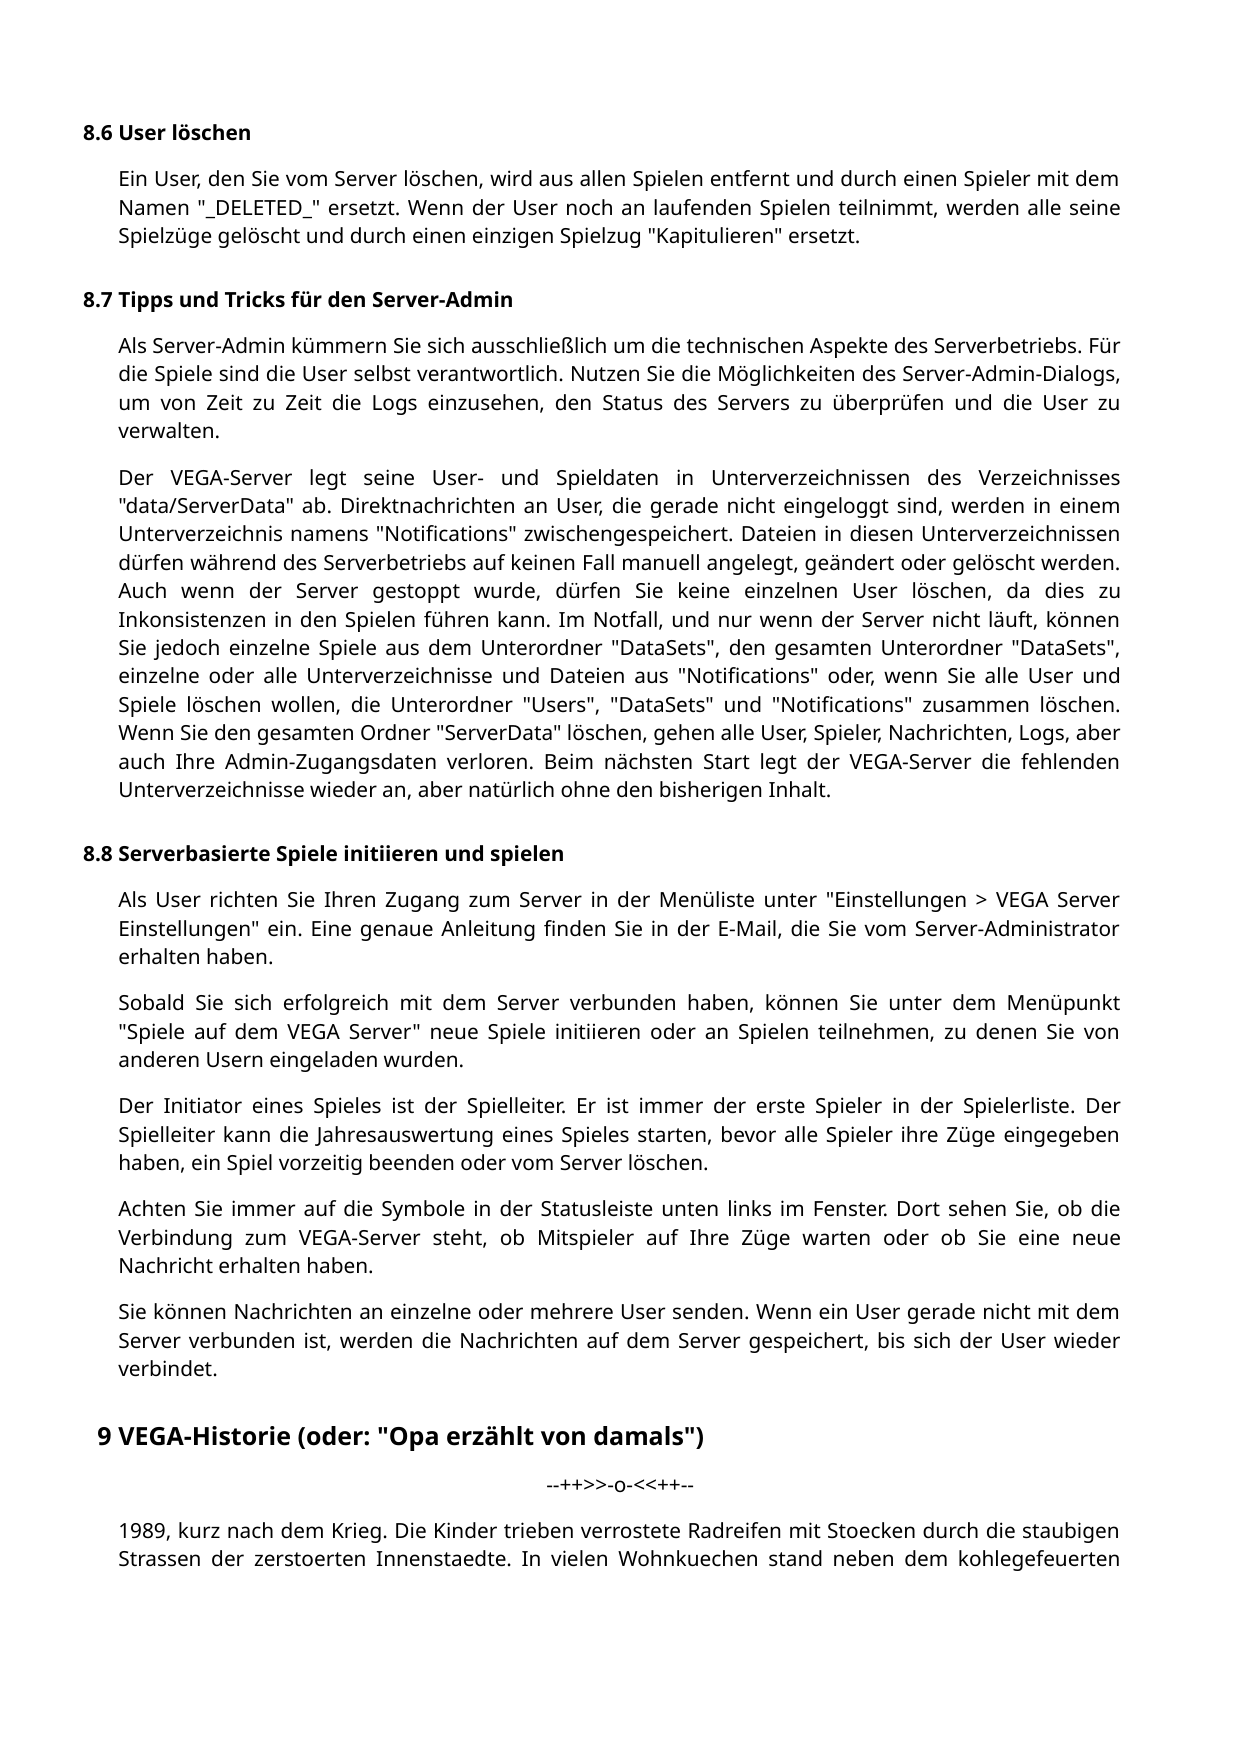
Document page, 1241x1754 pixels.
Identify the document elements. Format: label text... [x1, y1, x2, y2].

subtitle User löschen [118, 118, 1122, 147]
text Sobald Sie sich erfolgreich mit dem Server verbunden haben, können Sie unter dem Menüpunkt "Spiele auf dem VEGA Server" neue Spiele initiieren oder an Spielen teilnehmen, zu denen Sie von anderen Usern eingeladen wurden. [118, 988, 1122, 1074]
text Als User richten Sie Ihren Zugang zum Server in der Menüliste unter "Einstellungen > VEGA Server Einstellungen" ein. Eine genaue Anleitung finden Sie in der E-Mail, die Sie vom Server-Administrator erhalten haben. [118, 885, 1122, 971]
text Achten Sie immer auf die Symbole in der Statusleiste unten links im Fenster. Dort sehen Sie, ob die Verbindung zum VEGA-Server steht, ob Mitspieler auf Ihre Züge warten oder ob Sie eine neue Nachricht erhalten haben. [118, 1194, 1122, 1280]
subtitle Serverbasierte Spiele initiieren und spielen [118, 839, 1122, 868]
text Der Initiator eines Spieles ist der Spielleiter. Er ist immer der erste Spieler in der Spielerliste. Der Spielleiter kann die Jahresauswertung eines Spieles starten, bevor alle Spieler ihre Züge eingegeben haben, ein Spiel vorzeitig beenden oder vom Server löschen. [118, 1091, 1122, 1177]
text --++>>-o-<<++-- [118, 1470, 1122, 1498]
subtitle Tipps und Tricks für den Server-Admin [118, 285, 1122, 313]
text 1989, kurz nach dem Krieg. Die Kinder trieben verrostete Radreifen mit Stoecken durch die staubigen Strassen der zerstoerten Innenstaedte. In vielen Wohnkuechen stand neben dem kohlegefeuerten [118, 1516, 1122, 1573]
subtitle VEGA-Historie (oder: "Opa erzählt von damals") [118, 1418, 1122, 1452]
text Sie können Nachrichten an einzelne oder mehrere User senden. Wenn ein User gerade nicht mit dem Server verbunden ist, werden die Nachrichten auf dem Server gespeichert, bis sich der User wieder verbindet. [118, 1297, 1122, 1383]
text Der VEGA-Server legt seine User- und Spieldaten in Unterverzeichnissen des Verzeichnisses "data/ServerData" ab. Direktnachrichten an User, die gerade nicht eingeloggt sind, werden in einem Unterverzeichnis namens "Notifications" zwischengespeichert. Dateien in diesen Unterverzeichnissen dürfen während des Serverbetriebs auf keinen Fall manuell angelegt, geändert oder gelöscht werden. Auch wenn der Server gestoppt wurde, dürfen Sie keine einzelnen User löschen, da dies zu Inkonsistenzen in den Spielen führen kann. Im Notfall, und nur wenn der Server nicht läuft, können Sie jedoch einzelne Spiele aus dem Unterordner "DataSets", den gesamten Unterordner "DataSets", einzelne oder alle Unterverzeichnisse und Dateien aus "Notifications" oder, wenn Sie alle User und Spiele löschen wollen, die Unterordner "Users", "DataSets" und "Notifications" zusammen löschen. Wenn Sie den gesamten Ordner "ServerData" löschen, gehen alle User, Spieler, Nachrichten, Logs, aber auch Ihre Admin-Zugangsdaten verloren. Beim nächsten Start legt der VEGA-Server die fehlenden Unterverzeichnisse wieder an, aber natürlich ohne den bisherigen Inhalt. [118, 463, 1122, 804]
text Ein User, den Sie vom Server löschen, wird aus allen Spielen entfernt und durch einen Spieler mit dem Namen "_DELETED_" ersetzt. Wenn der User noch an laufenden Spielen teilnimmt, werden alle seine Spielzüge gelöscht und durch einen einzigen Spielzug "Kapitulieren" ersetzt. [118, 164, 1122, 249]
text Als Server-Admin kümmern Sie sich ausschließlich um die technischen Aspekte des Serverbetriebs. Für die Spiele sind die User selbst verantwortlich. Nutzen Sie die Möglichkeiten des Server-Admin-Dialogs, um von Zeit zu Zeit die Logs einzusehen, den Status des Servers zu überprüfen und die User zu verwalten. [118, 331, 1122, 445]
